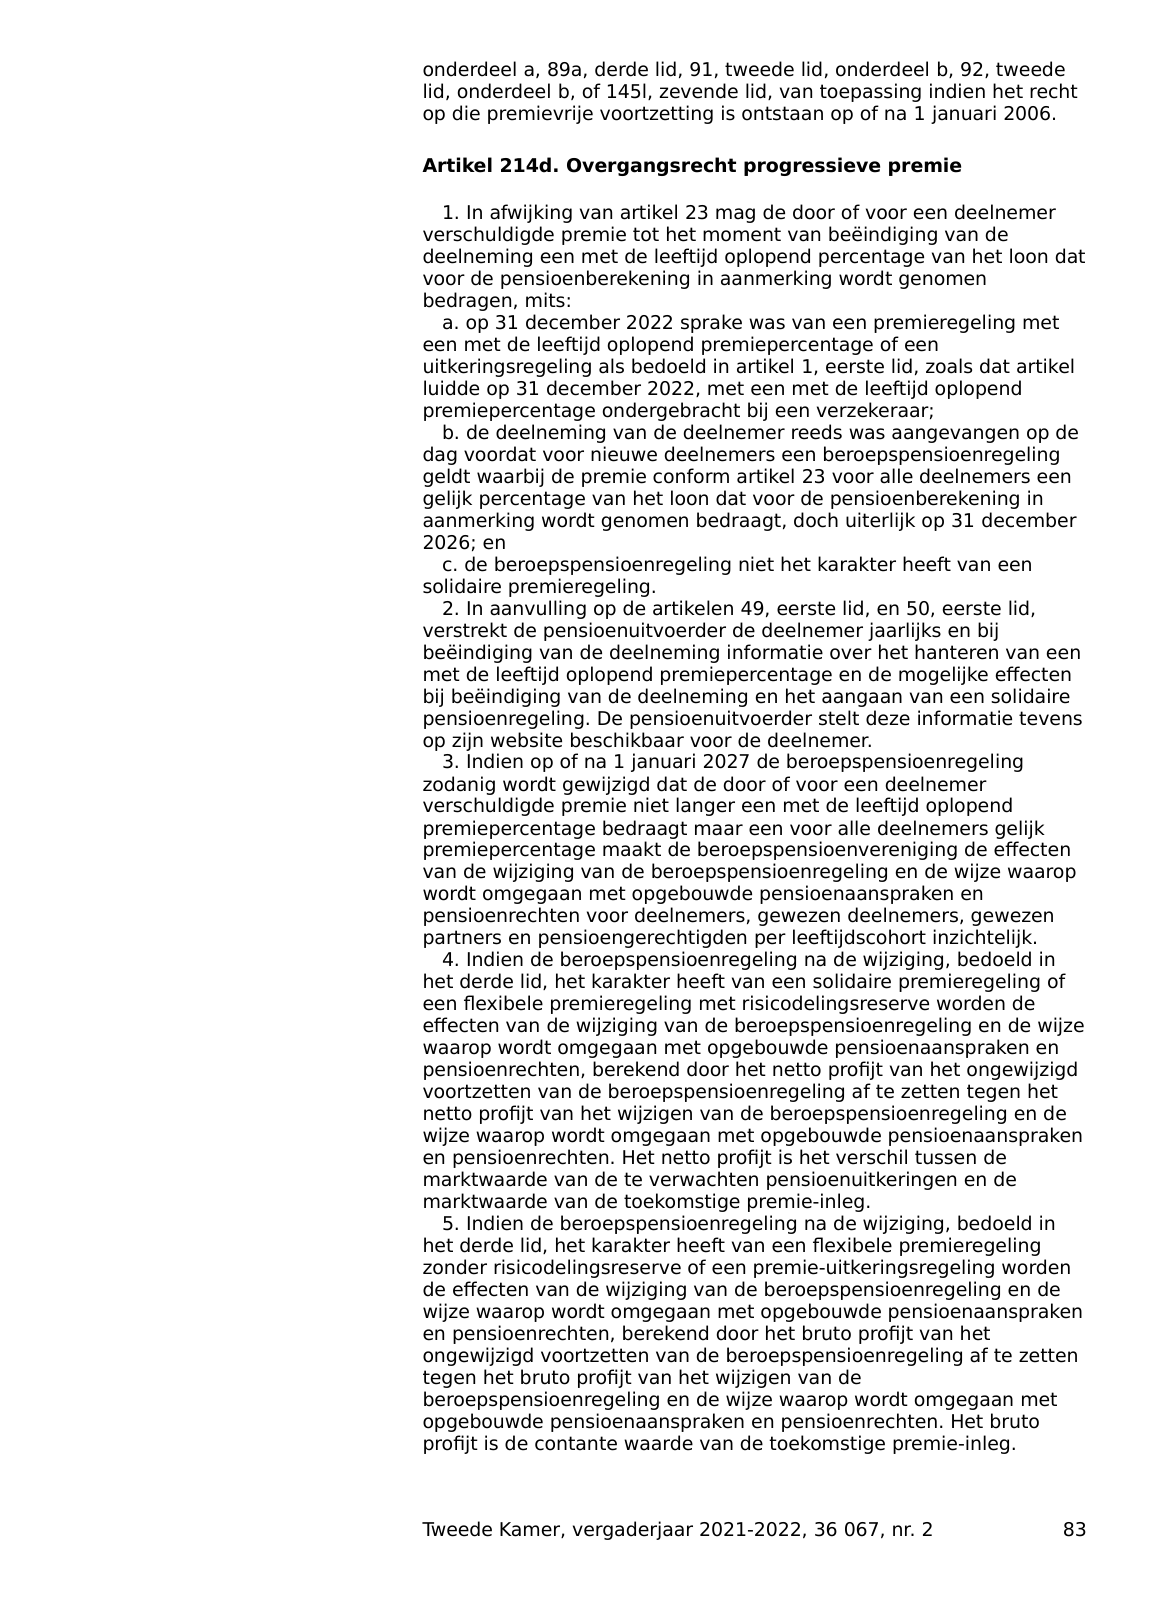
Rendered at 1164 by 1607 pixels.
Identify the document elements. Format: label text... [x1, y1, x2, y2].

text 1. In afwijking van artikel 23 mag de door of voor een deelnemer verschuldigde premie tot het moment van beëindiging van de deelneming een met de leeftijd oplopend percentage van het loon dat voor de pensioenberekening in aanmerking wordt genomen bedragen, mits: [422, 202, 1087, 312]
text 5. Indien de beroepspensioenregeling na de wijziging, bedoeld in het derde lid, het karakter heeft van een flexibele premieregeling zonder risicodelingsreserve of een premie-uitkeringsregeling worden de effecten van de wijziging van de beroepspensioenregeling en de wijze waarop wordt omgegaan met opgebouwde pensioenaanspraken en pensioenrechten, berekend door het bruto profijt van het ongewijzigd voortzetten van de beroepspensioenregeling af te zetten tegen het bruto profijt van het wijzigen van de beroepspensioenregeling en de wijze waarop wordt omgegaan met opgebouwde pensioenaanspraken en pensioenrechten. Het bruto profijt is de contante waarde van de toekomstige premie-inleg. [422, 1213, 1087, 1455]
text b. de deelneming van de deelnemer reeds was aangevangen op de dag voordat voor nieuwe deelnemers een beroepspensioenregeling geldt waarbij de premie conform artikel 23 voor alle deelnemers een gelijk percentage van het loon dat voor de pensioenberekening in aanmerking wordt genomen bedraagt, doch uiterlijk op 31 december 2026; en [422, 422, 1087, 554]
text 2. In aanvulling op de artikelen 49, eerste lid, en 50, eerste lid, verstrekt de pensioenuitvoerder de deelnemer jaarlijks en bij beëindiging van de deelneming informatie over het hanteren van een met de leeftijd oplopend premiepercentage en de mogelijke effecten bij beëindiging van de deelneming en het aangaan van een solidaire pensioenregeling. De pensioenuitvoerder stelt deze informatie tevens op zijn website beschikbaar voor de deelnemer. [422, 598, 1087, 751]
text 3. Indien op of na 1 januari 2027 de beroepspensioenregeling zodanig wordt gewijzigd dat de door of voor een deelnemer verschuldigde premie niet langer een met de leeftijd oplopend premiepercentage bedraagt maar een voor alle deelnemers gelijk premiepercentage maakt de beroepspensioenvereniging de effecten van de wijziging van de beroepspensioenregeling en de wijze waarop wordt omgegaan met opgebouwde pensioenaanspraken en pensioenrechten voor deelnemers, gewezen deelnemers, gewezen partners en pensioengerechtigden per leeftijdscohort inzichtelijk. [422, 751, 1087, 949]
text a. op 31 december 2022 sprake was van een premieregeling met een met de leeftijd oplopend premiepercentage of een uitkeringsregeling als bedoeld in artikel 1, eerste lid, zoals dat artikel luidde op 31 december 2022, met een met de leeftijd oplopend premiepercentage ondergebracht bij een verzekeraar; [422, 312, 1087, 422]
subtitle Artikel 214d. Overgangsrecht progressieve premie [422, 155, 1087, 177]
text onderdeel a, 89a, derde lid, 91, tweede lid, onderdeel b, 92, tweede lid, onderdeel b, of 145l, zevende lid, van toepassing indien het recht op die premievrije voortzetting is ontstaan op of na 1 januari 2006. [422, 59, 1087, 125]
text 4. Indien de beroepspensioenregeling na de wijziging, bedoeld in het derde lid, het karakter heeft van een solidaire premieregeling of een flexibele premieregeling met risicodelingsreserve worden de effecten van de wijziging van de beroepspensioenregeling en de wijze waarop wordt omgegaan met opgebouwde pensioenaanspraken en pensioenrechten, berekend door het netto profijt van het ongewijzigd voortzetten van de beroepspensioenregeling af te zetten tegen het netto profijt van het wijzigen van de beroepspensioenregeling en de wijze waarop wordt omgegaan met opgebouwde pensioenaanspraken en pensioenrechten. Het netto profijt is het verschil tussen de marktwaarde van de te verwachten pensioenuitkeringen en de marktwaarde van de toekomstige premie-inleg. [422, 949, 1087, 1213]
text c. de beroepspensioenregeling niet het karakter heeft van een solidaire premieregeling. [422, 554, 1087, 598]
